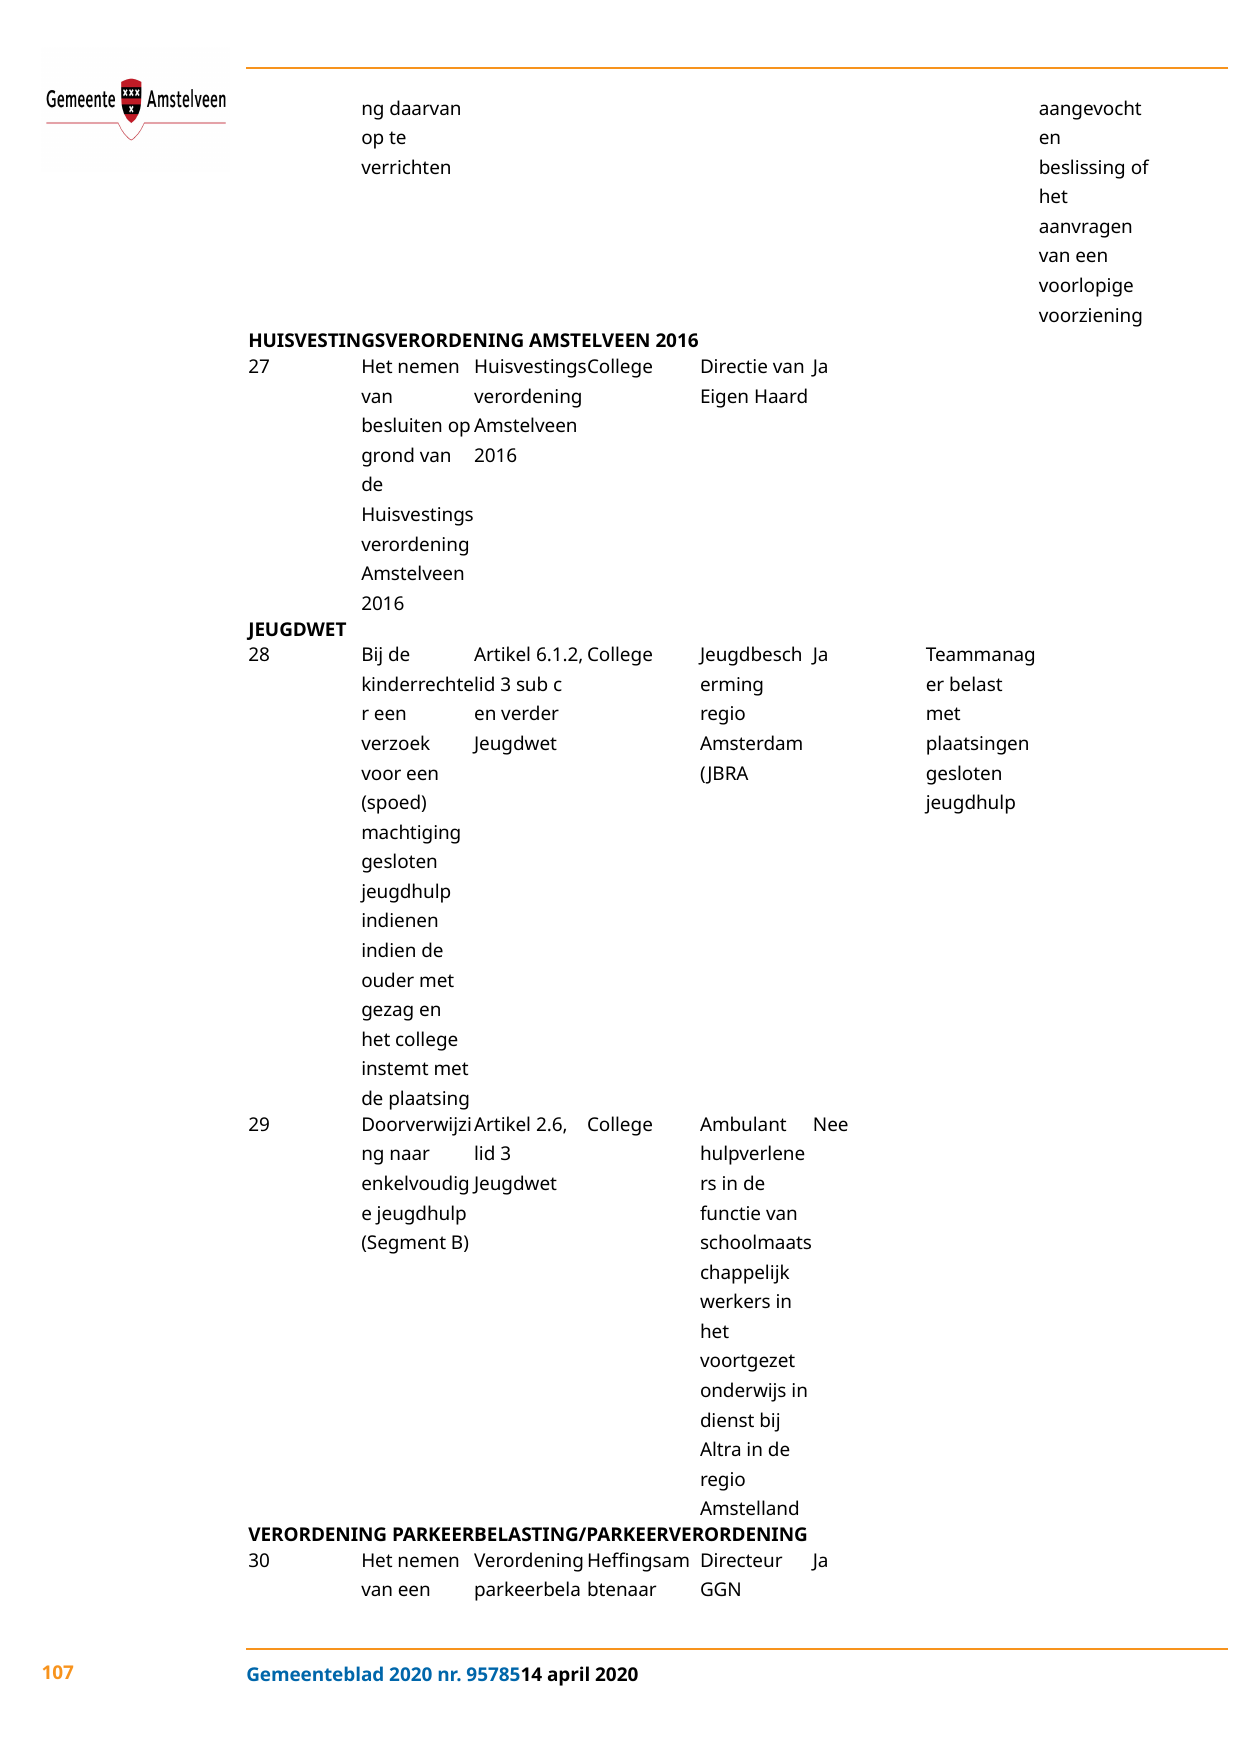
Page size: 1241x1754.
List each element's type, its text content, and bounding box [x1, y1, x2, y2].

table_cell 30 [248, 1547, 361, 1602]
table_cell JEUGDWET [248, 616, 1152, 641]
table_cell Huisvestingsverordening Amstelveen 2016 [474, 353, 587, 616]
table_cell College [587, 1111, 700, 1521]
table_cell College [587, 641, 700, 1111]
table_cell [248, 95, 361, 328]
table_cell HUISVESTINGSVERORDENING AMSTELVEEN 2016 [248, 328, 1152, 353]
table_cell Het nemen van besluiten op grond van de Huisvestingsverordening Amstelveen 2016 [361, 353, 474, 616]
table_cell Verordening parkeerbela [474, 1547, 587, 1602]
table_cell 28 [248, 641, 361, 1111]
table_cell VERORDENING PARKEERBELASTING/PARKEERVERORDENING [248, 1521, 1152, 1547]
table_cell [474, 95, 587, 328]
table_cell Ambulant hulpverleners in de functie van schoolmaatschappelijk werkers in het voortgezet onderwijs in dienst bij Altra in de regio Amstelland [700, 1111, 813, 1521]
table_cell Ja [813, 353, 926, 616]
table_cell Jeugdbescherming regio Amsterdam (JBRA [700, 641, 813, 1111]
table_cell [700, 95, 813, 328]
table_cell Ja [813, 641, 926, 1111]
table_cell 29 [248, 1111, 361, 1521]
table_cell Het nemen van een [361, 1547, 474, 1602]
table_cell [1039, 1111, 1152, 1521]
table_cell 27 [248, 353, 361, 616]
table_cell [926, 1111, 1038, 1521]
table_cell Nee [813, 1111, 926, 1521]
table_cell College [587, 353, 700, 616]
table_cell Heffingsambtenaar [587, 1547, 700, 1602]
table_cell Directie van Eigen Haard [700, 353, 813, 616]
table_cell Bij de kinderrechter een verzoek voor een (spoed) machtiging gesloten jeugdhulp indienen indien de ouder met gezag en het college instemt met de plaatsing [361, 641, 474, 1111]
table_cell [587, 95, 700, 328]
table_cell Artikel 6.1.2, lid 3 sub c en verder Jeugdwet [474, 641, 587, 1111]
table_cell [1039, 641, 1152, 1111]
table_cell [926, 1547, 1038, 1602]
table_cell [926, 95, 1038, 328]
table_cell [926, 353, 1038, 616]
table_cell Doorverwijzing naar enkelvoudige jeugdhulp (Segment B) [361, 1111, 474, 1521]
table_cell [1039, 353, 1152, 616]
table_cell Ja [813, 1547, 926, 1602]
table_cell aangevochten beslissing of het aanvragen van een voorlopige voorziening [1039, 95, 1152, 328]
table_cell Teammanager belast met plaatsingen gesloten jeugdhulp [926, 641, 1038, 1111]
table_cell [1039, 1547, 1152, 1602]
table_cell Artikel 2.6, lid 3 Jeugdwet [474, 1111, 587, 1521]
table_cell ng daarvan op te verrichten [361, 95, 474, 328]
table_cell Directeur GGN [700, 1547, 813, 1602]
picture [41, 47, 231, 172]
table_cell [813, 95, 926, 328]
